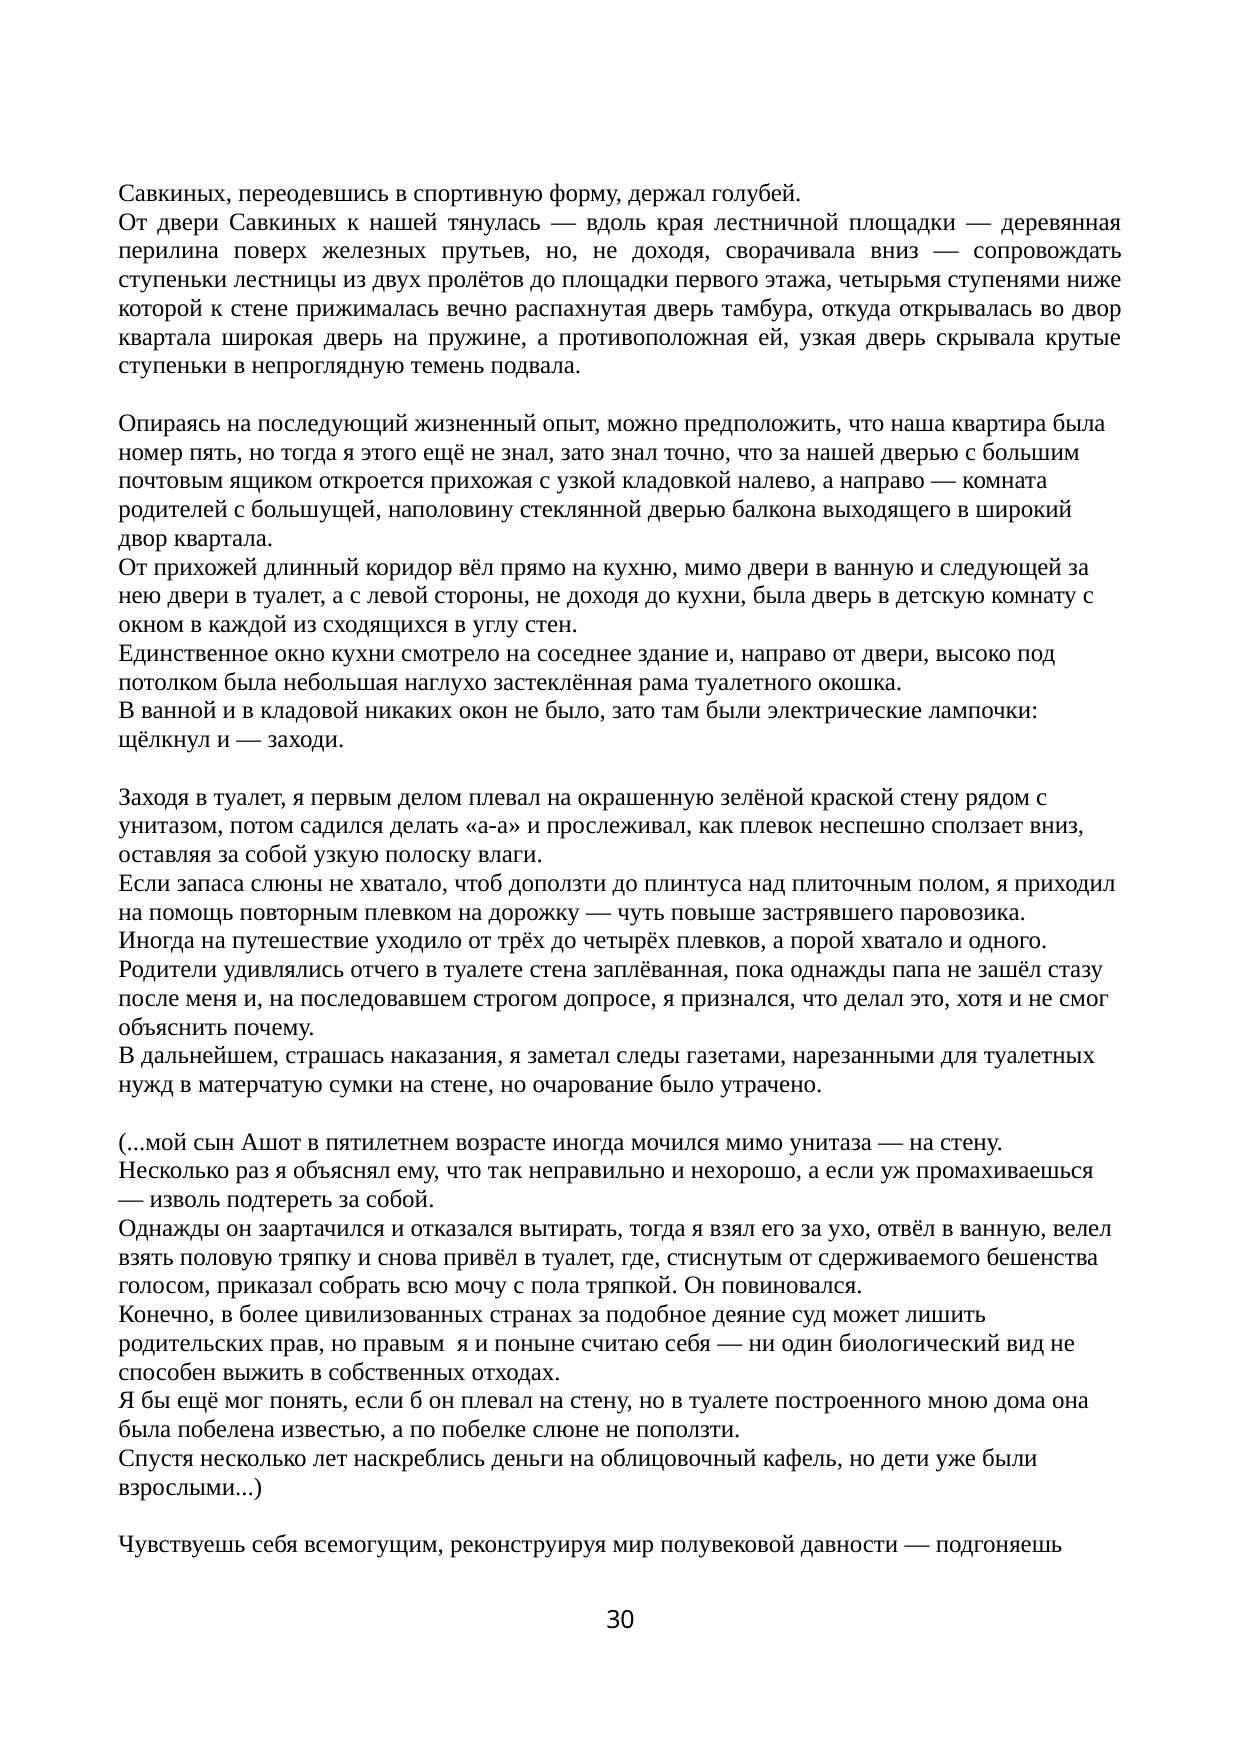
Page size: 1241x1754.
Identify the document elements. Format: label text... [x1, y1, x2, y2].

text Чувствуешь себя всемогущим, реконструируя мир полувековой давности — подгоняешь [118, 1529, 1122, 1558]
text Если запаса слюны не хватало, чтоб доползти до плинтуса над плиточным полом, я приходил на помощь повторным плевком на дорожку — чуть повыше застрявшего паровозика. [118, 868, 1122, 926]
text Несколько раз я объяснял ему, что так неправильно и нехорошо, а если уж промахиваешься — изволь подтереть за собой. [118, 1156, 1122, 1213]
text Заходя в туалет, я первым делом плевал на окрашенную зелёной краской стену рядом с унитазом, потом садился делать «а-а» и прослеживал, как плевок неспешно сползает вниз, оставляя за собой узкую полоску влаги. [118, 782, 1122, 868]
text Савкиных, переодевшись в спортивную форму, держал голубей. [118, 178, 1122, 207]
text Спустя несколько лет наскреблись деньги на облицовочный кафель, но дети уже были взрослыми...) [118, 1443, 1122, 1501]
text Опираясь на последующий жизненный опыт, можно предположить, что наша квартира была номер пять, но тогда я этого ещё не знал, зато знал точно, что за нашей дверью с большим почтовым ящиком откроется прихожая с узкой кладовкой налево, а направо — комната родителей с большущей, наполовину стеклянной дверью балкона выходящего в широкий двор квартала. [118, 408, 1122, 552]
text В ванной и в кладовой никаких окон не было, зато там были электрические лампочки: щёлкнул и — заходи. [118, 696, 1122, 753]
text От прихожей длинный коридор вёл прямо на кухню, мимо двери в ванную и следующей за нею двери в туалет, а с левой стороны, не доходя до кухни, была дверь в детскую комнату с окном в каждой из сходящихся в углу стен. [118, 552, 1122, 638]
text От двери Савкиных к нашей тянулась — вдоль края лестничной площадки — деревянная перилина поверх железных прутьев, но, не доходя, сворачивала вниз — сопровождать ступеньки лестницы из двух пролётов до площадки первого этажа, четырьмя ступенями ниже которой к стене прижималась вечно распахнутая дверь тамбура, откуда открывалась во двор квартала широкая дверь на пружине, а противоположная ей, узкая дверь скрывала крутые ступеньки в непроглядную темень подвала. [118, 207, 1122, 379]
text Однажды он заартачился и отказался вытирать, тогда я взял его за ухо, отвёл в ванную, велел взять половую тряпку и снова привёл в туалет, где, стиснутым от сдерживаемого бешенства голосом, приказал собрать всю мочу с пола тряпкой. Он повиновался. [118, 1213, 1122, 1299]
text Я бы ещё мог понять, если б он плевал на стену, но в туалете построенного мною дома она была побелена известью, а по побелке слюне не поползти. [118, 1386, 1122, 1443]
text Иногда на путешествие уходило от трёх до четырёх плевков, а порой хватало и одного. [118, 926, 1122, 954]
text Единственное окно кухни смотрело на соседнее здание и, направо от двери, высоко под потолком была небольшая наглухо застеклённая рама туалетного окошка. [118, 638, 1122, 696]
text (...мой сын Ашот в пятилетнем возрасте иногда мочился мимо унитаза — на стену. [118, 1127, 1122, 1156]
text Родители удивлялись отчего в туалете стена заплёванная, пока однажды папа не зашёл стазу после меня и, на последовавшем строгом допросе, я признался, что делал это, хотя и не смог объяснить почему. [118, 954, 1122, 1041]
text Конечно, в более цивилизованных странах за подобное деяние суд может лишить родительских прав, но правым я и поныне считаю себя — ни один биологический вид не способен выжить в собственных отходах. [118, 1299, 1122, 1386]
text В дальнейшем, страшась наказания, я заметал следы газетами, нарезанными для туалетных нужд в матерчатую сумки на стене, но очарование было утрачено. [118, 1041, 1122, 1098]
